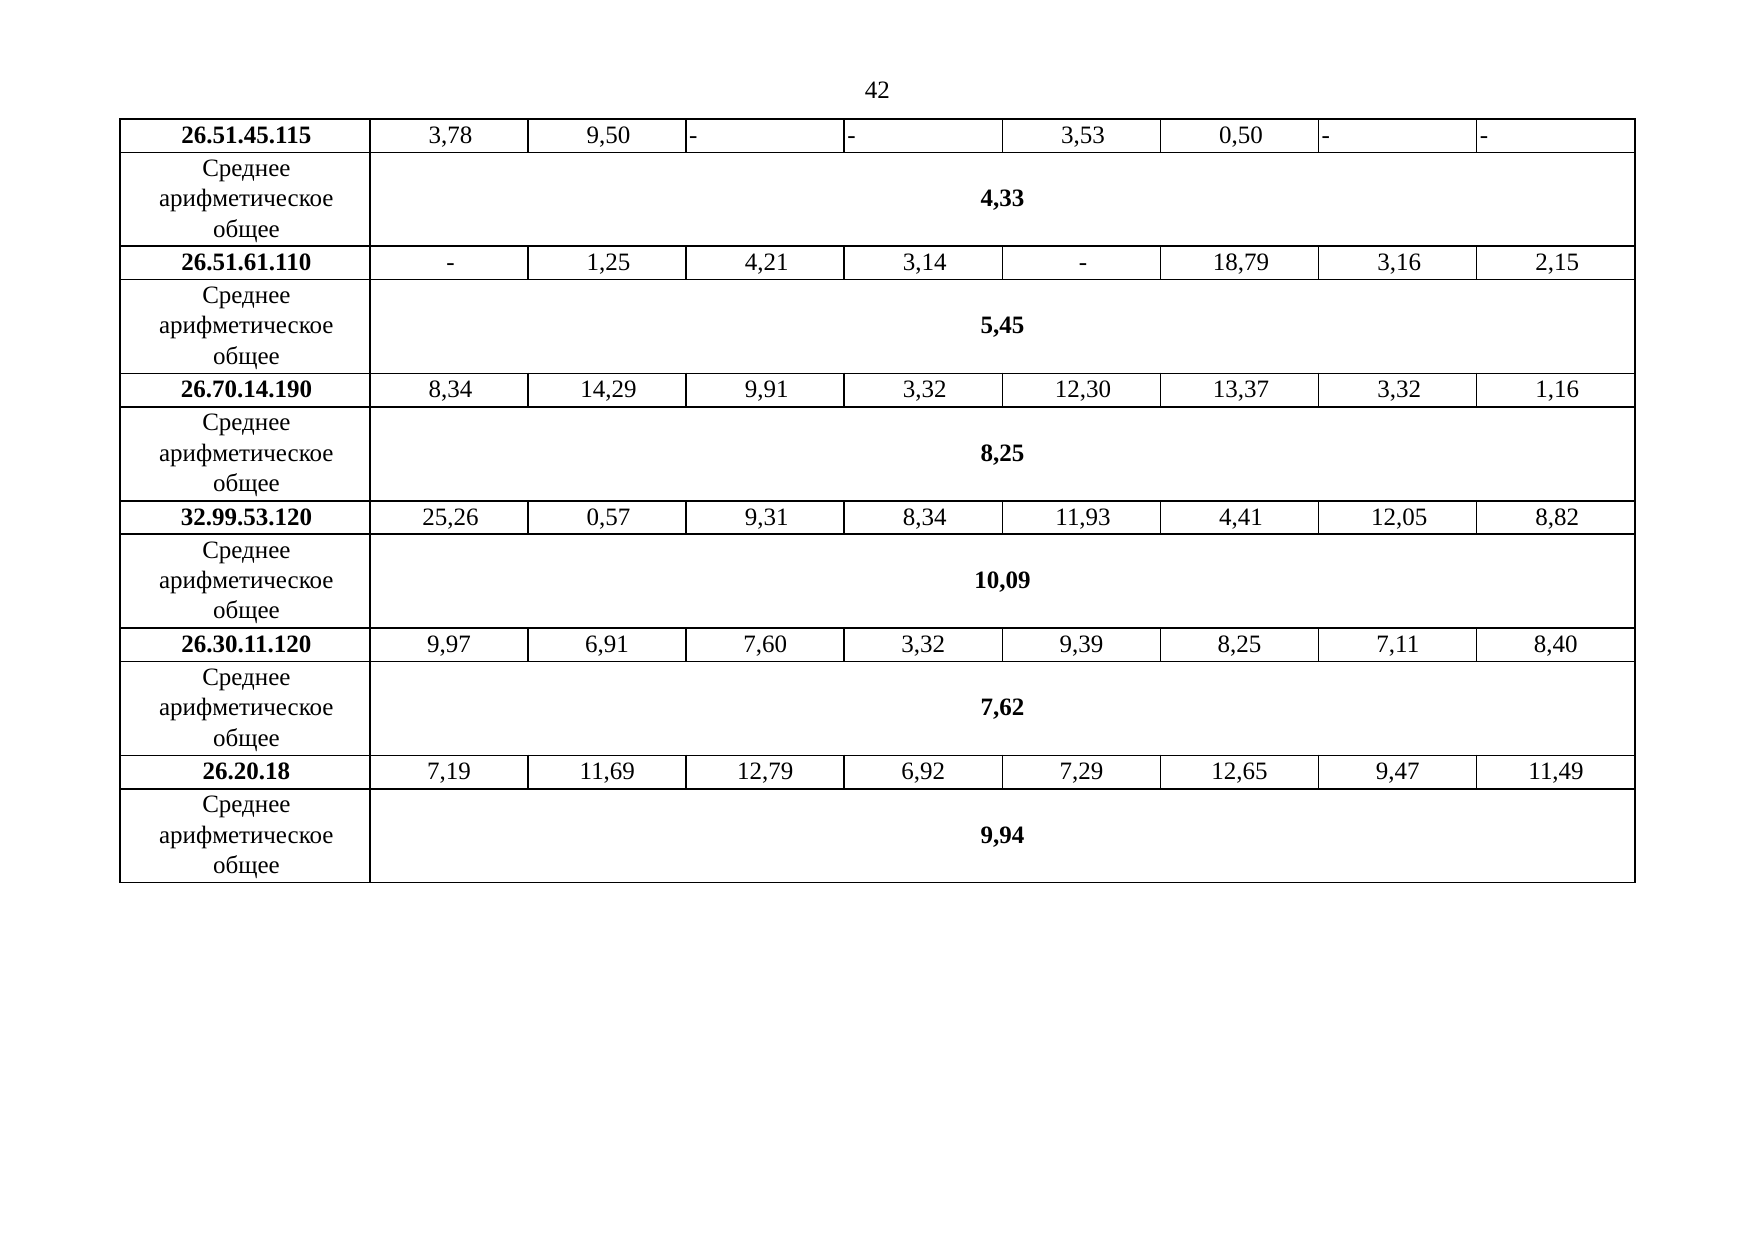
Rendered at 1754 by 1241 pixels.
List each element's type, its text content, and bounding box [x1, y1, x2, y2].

table_cell Среднее арифметическое общее [121, 408, 369, 500]
table_cell 26.70.14.190 [121, 374, 369, 406]
table_cell 3,32 [1319, 374, 1476, 406]
table_cell Среднее арифметическое общее [121, 153, 369, 245]
table_cell 26.51.45.115 [121, 120, 369, 151]
table_cell 7,29 [1003, 756, 1160, 788]
table_cell 0,50 [1161, 120, 1318, 151]
table_cell - [1003, 247, 1160, 279]
table_cell 11,49 [1477, 756, 1634, 788]
table_cell 8,82 [1477, 502, 1634, 533]
table_cell 6,91 [529, 629, 685, 661]
table_cell 5,45 [371, 280, 1634, 373]
table_cell 12,79 [687, 756, 843, 788]
table_cell 7,62 [371, 662, 1634, 754]
table_cell 12,65 [1161, 756, 1318, 788]
table_cell 1,16 [1477, 374, 1634, 406]
table_cell 3,14 [845, 247, 1002, 279]
table_cell 3,32 [845, 374, 1002, 406]
table_cell 9,91 [687, 374, 843, 406]
table_cell 3,78 [371, 120, 527, 151]
table_cell 9,94 [371, 790, 1634, 882]
table_cell 18,79 [1161, 247, 1318, 279]
table_cell 8,34 [371, 374, 527, 406]
table_cell 8,34 [845, 502, 1002, 533]
table_cell 11,93 [1003, 502, 1160, 533]
table_cell 8,25 [1161, 629, 1318, 661]
table_cell 7,60 [687, 629, 843, 661]
table_cell 7,19 [371, 756, 527, 788]
table_cell 3,32 [845, 629, 1002, 661]
table_cell Среднее арифметическое общее [121, 662, 369, 754]
table_cell 9,39 [1003, 629, 1160, 661]
table_cell 9,97 [371, 629, 527, 661]
table_cell 8,40 [1477, 629, 1634, 661]
table_cell Среднее арифметическое общее [121, 790, 369, 882]
table_cell 4,41 [1161, 502, 1318, 533]
table_cell 25,26 [371, 502, 527, 533]
table_cell 9,50 [529, 120, 685, 151]
table_cell 26.30.11.120 [121, 629, 369, 661]
table_cell 12,05 [1319, 502, 1476, 533]
table_cell 9,47 [1319, 756, 1476, 788]
table_cell 3,16 [1319, 247, 1476, 279]
table_cell 8,25 [371, 408, 1634, 500]
table_cell 10,09 [371, 535, 1634, 627]
table_cell 3,53 [1003, 120, 1160, 151]
table_cell 26.20.18 [121, 756, 369, 788]
table_cell 0,57 [529, 502, 685, 533]
table_cell - [845, 120, 1002, 151]
table_cell 9,31 [687, 502, 843, 533]
table_cell 2,15 [1477, 247, 1634, 279]
table_cell - [687, 120, 843, 151]
table_cell 4,33 [371, 153, 1634, 245]
table_cell Среднее арифметическое общее [121, 535, 369, 627]
table_cell 1,25 [529, 247, 685, 279]
table_cell - [1477, 120, 1634, 151]
table_cell 14,29 [529, 374, 685, 406]
table_cell 11,69 [529, 756, 685, 788]
table_cell Среднее арифметическое общее [121, 280, 369, 373]
table_cell - [1319, 120, 1476, 151]
table_cell 32.99.53.120 [121, 502, 369, 533]
table_cell 26.51.61.110 [121, 247, 369, 279]
table_cell 12,30 [1003, 374, 1160, 406]
table_cell 6,92 [845, 756, 1002, 788]
table_cell 4,21 [687, 247, 843, 279]
table_cell 7,11 [1319, 629, 1476, 661]
table_cell - [371, 247, 527, 279]
table_cell 13,37 [1161, 374, 1318, 406]
